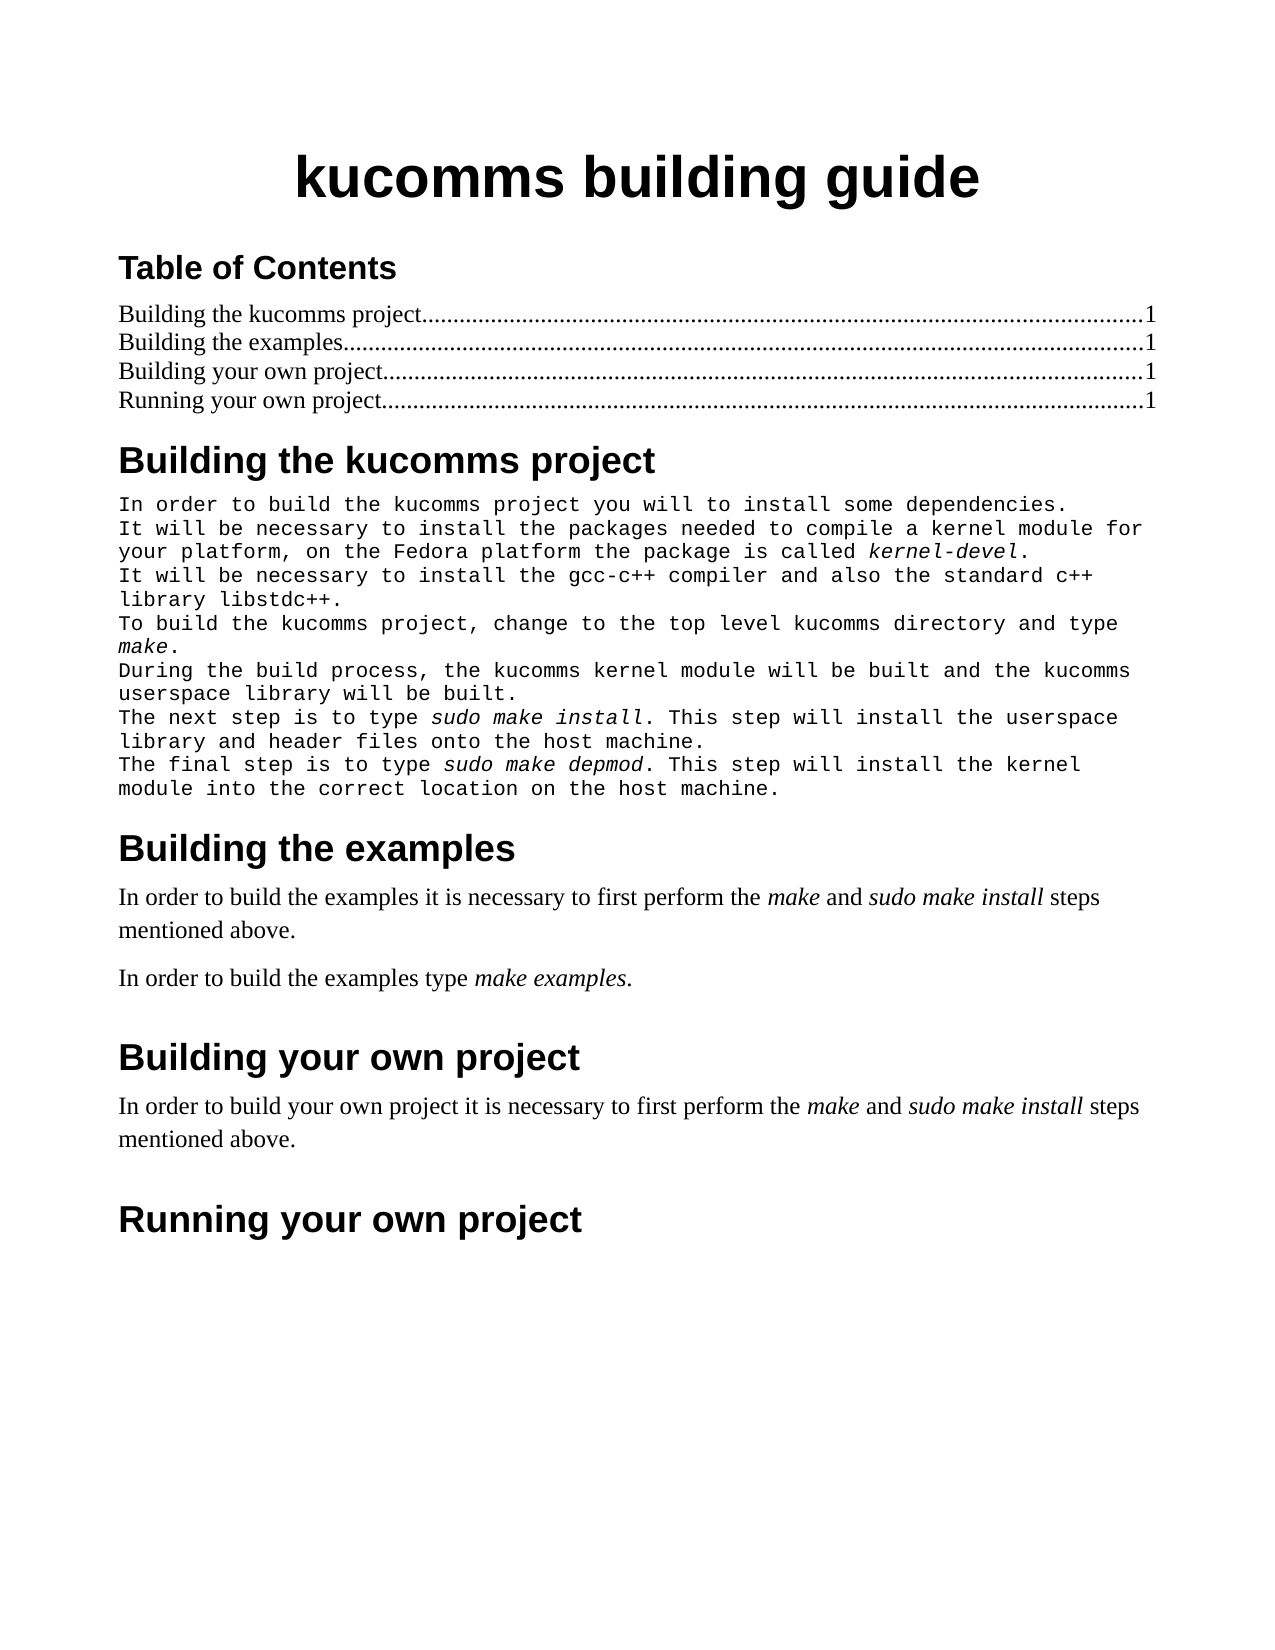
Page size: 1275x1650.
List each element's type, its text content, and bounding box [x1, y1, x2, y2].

text In order to build the examples type make examples. [118, 963, 1157, 992]
text In order to build the examples it is necessary to first perform the make and sudo make install steps mentioned above. [118, 882, 1157, 944]
subtitle Building the examples [118, 827, 1157, 870]
subtitle Table of Contents [118, 248, 1157, 286]
text In order to build your own project it is necessary to first perform the make and sudo make install steps mentioned above. [118, 1091, 1157, 1153]
text It will be necessary to install the gcc-c++ compiler and also the standard c++ library libstdc++. [118, 565, 1157, 612]
text Running your own project 1 [118, 385, 1157, 414]
text Building the kucomms project 1 [118, 299, 1157, 327]
text The next step is to type sudo make install. This step will install the userspace library and header files onto the host machine. [118, 707, 1157, 754]
text The final step is to type sudo make depmod. This step will install the kernel module into the correct location on the host machine. [118, 754, 1157, 802]
text It will be necessary to install the packages needed to compile a kernel module for your platform, on the Fedora platform the package is called kernel-devel. [118, 518, 1157, 565]
text Building the examples 1 [118, 327, 1157, 356]
text During the build process, the kucomms kernel module will be built and the kucomms userspace library will be built. [118, 660, 1157, 707]
subtitle Running your own project [118, 1197, 1157, 1240]
text Building your own project 1 [118, 356, 1157, 385]
text In order to build the kucomms project you will to install some dependencies. [118, 494, 1157, 518]
subtitle Building the kucomms project [118, 439, 1157, 482]
subtitle Building your own project [118, 1036, 1157, 1079]
title kucomms building guide [118, 143, 1157, 210]
text To build the kucomms project, change to the top level kucomms directory and type make. [118, 612, 1157, 660]
